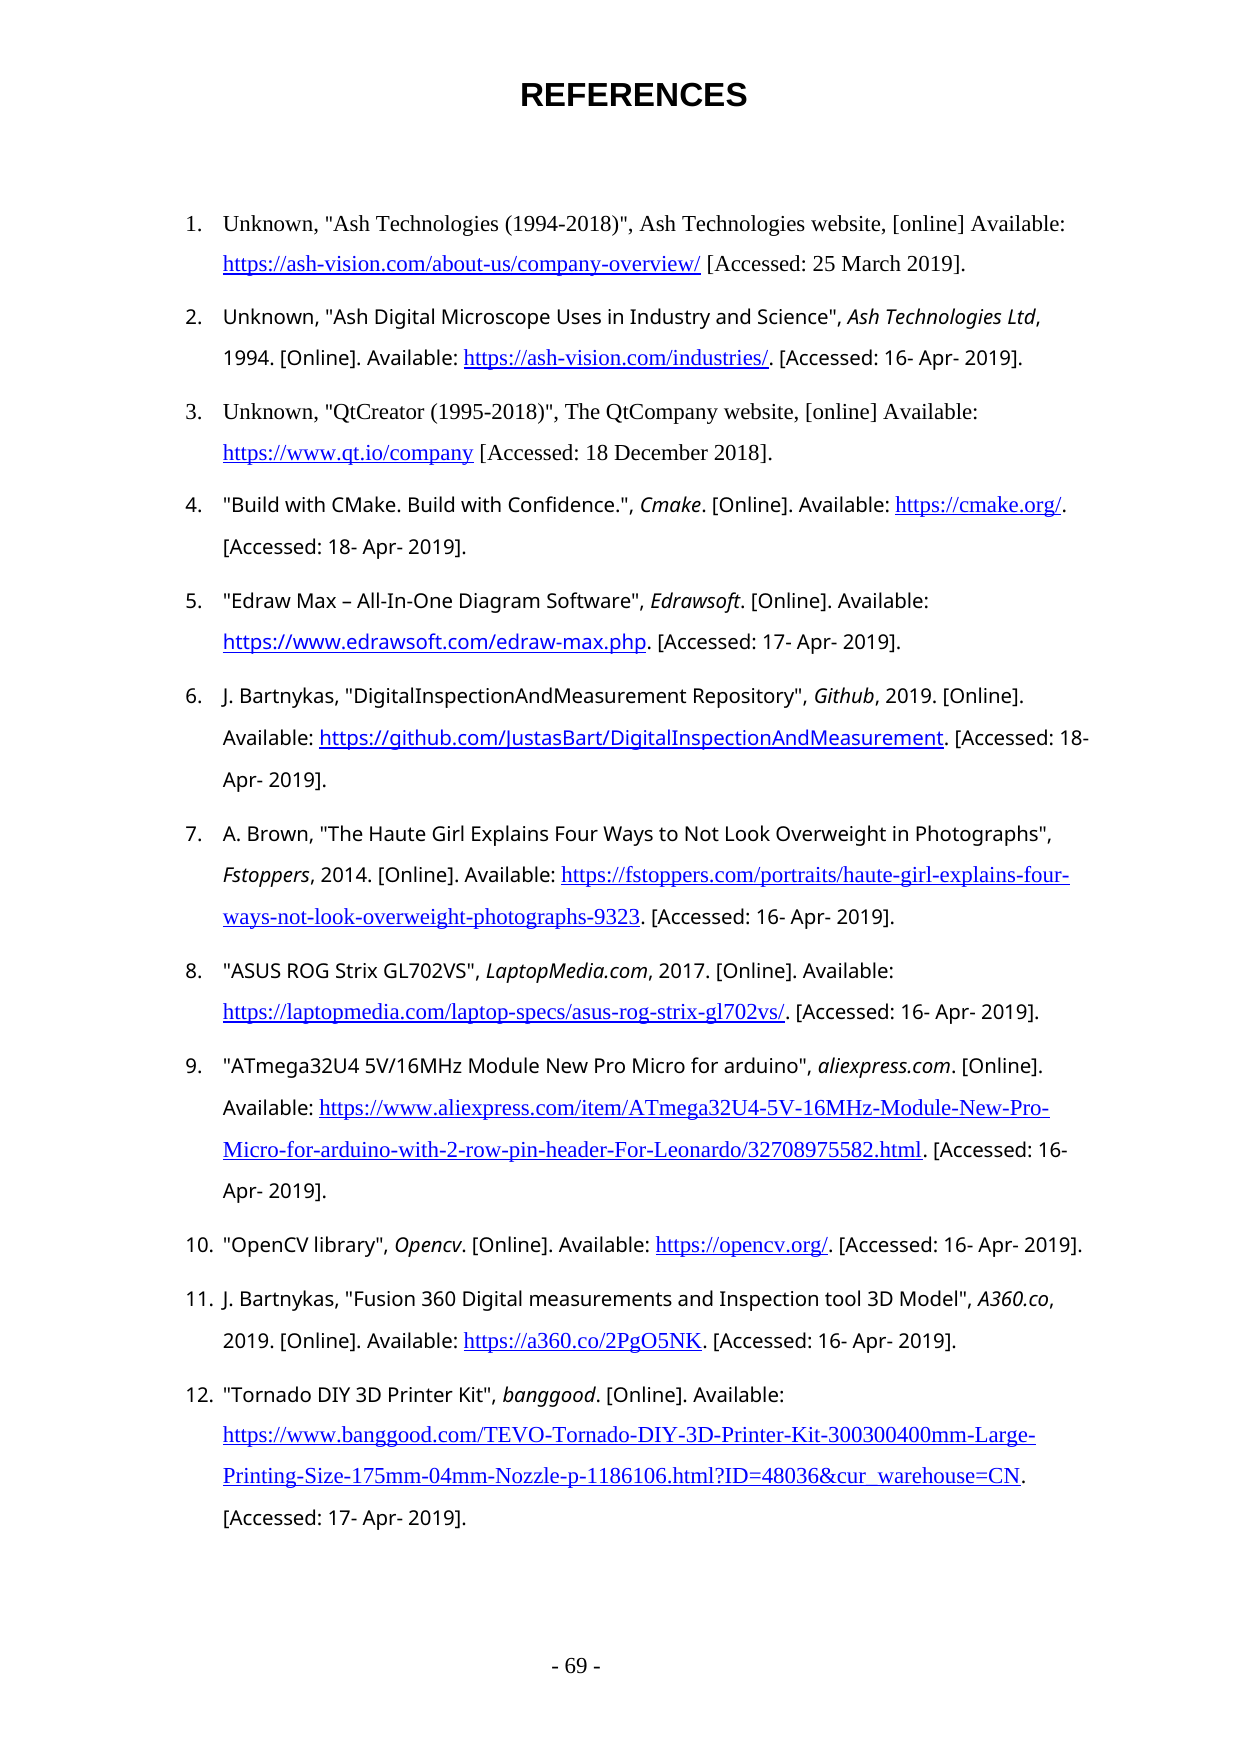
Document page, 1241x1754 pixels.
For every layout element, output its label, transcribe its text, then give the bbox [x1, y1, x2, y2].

list Unknown, "Ash Technologies (1994-2018)", Ash Technologies website, [online] Available: https://ash-vision.com/about-us/company-overview/ [Accessed: 25 March 2019]. [185, 209, 1092, 277]
list "Edraw Max – All-In-One Diagram Software", Edrawsoft. [Online]. Available: https://www.edrawsoft.com/edraw-max.php. [Accessed: 17- Apr- 2019]. [185, 586, 1092, 656]
subtitle REFERENCES [175, 75, 1092, 113]
list J. Bartnykas, "DigitalInspectionAndMeasurement Repository", Github, 2019. [Online]. Available: https://github.com/JustasBart/DigitalInspectionAndMeasurement. [Accessed: 18- Apr- 2019]. [185, 682, 1092, 793]
list "ATmega32U4 5V/16MHz Module New Pro Micro for arduino", aliexpress.com. [Online]. Available: https://www.aliexpress.com/item/ATmega32U4-5V-16MHz-Module-New-Pro-Micro-for-arduino-with-2-row-pin-header-For-Leonardo/32708975582.html. [Accessed: 16- Apr- 2019]. [185, 1052, 1092, 1204]
list "Tornado DIY 3D Printer Kit", banggood. [Online]. Available: https://www.banggood.com/TEVO-Tornado-DIY-3D-Printer-Kit-300300400mm-Large-Printing-Size-175mm-04mm-Nozzle-p-1186106.html?ID=48036&cur_warehouse=CN. [Accessed: 17- Apr- 2019]. [185, 1381, 1092, 1531]
list J. Bartnykas, "Fusion 360 Digital measurements and Inspection tool 3D Model", A360.co, 2019. [Online]. Available: https://a360.co/2PgO5NK. [Accessed: 16- Apr- 2019]. [185, 1285, 1092, 1354]
list Unknown, "Ash Digital Microscope Uses in Industry and Science", Ash Technologies Ltd, 1994. [Online]. Available: https://ash-vision.com/industries/. [Accessed: 16- Apr- 2019]. [185, 302, 1092, 372]
list "OpenCV library", Opencv. [Online]. Available: https://opencv.org/. [Accessed: 16- Apr- 2019]. [185, 1231, 1092, 1258]
list A. Brown, "The Haute Girl Explains Four Ways to Not Look Overweight in Photographs", Fstoppers, 2014. [Online]. Available: https://fstoppers.com/portraits/haute-girl-explains-four-ways-not-look-overweight-photographs-9323. [Accessed: 16- Apr- 2019]. [185, 819, 1092, 930]
list "ASUS ROG Strix GL702VS", LaptopMedia.com, 2017. [Online]. Available: https://laptopmedia.com/laptop-specs/asus-rog-strix-gl702vs/. [Accessed: 16- Apr- 2019]. [185, 956, 1092, 1026]
list "Build with CMake. Build with Confidence.", Cmake. [Online]. Available: https://cmake.org/. [Accessed: 18- Apr- 2019]. [185, 491, 1092, 560]
list Unknown, "QtCreator (1995-2018)", The QtCompany website, [online] Available: https://www.qt.io/company [Accessed: 18 December 2018]. [185, 398, 1092, 465]
